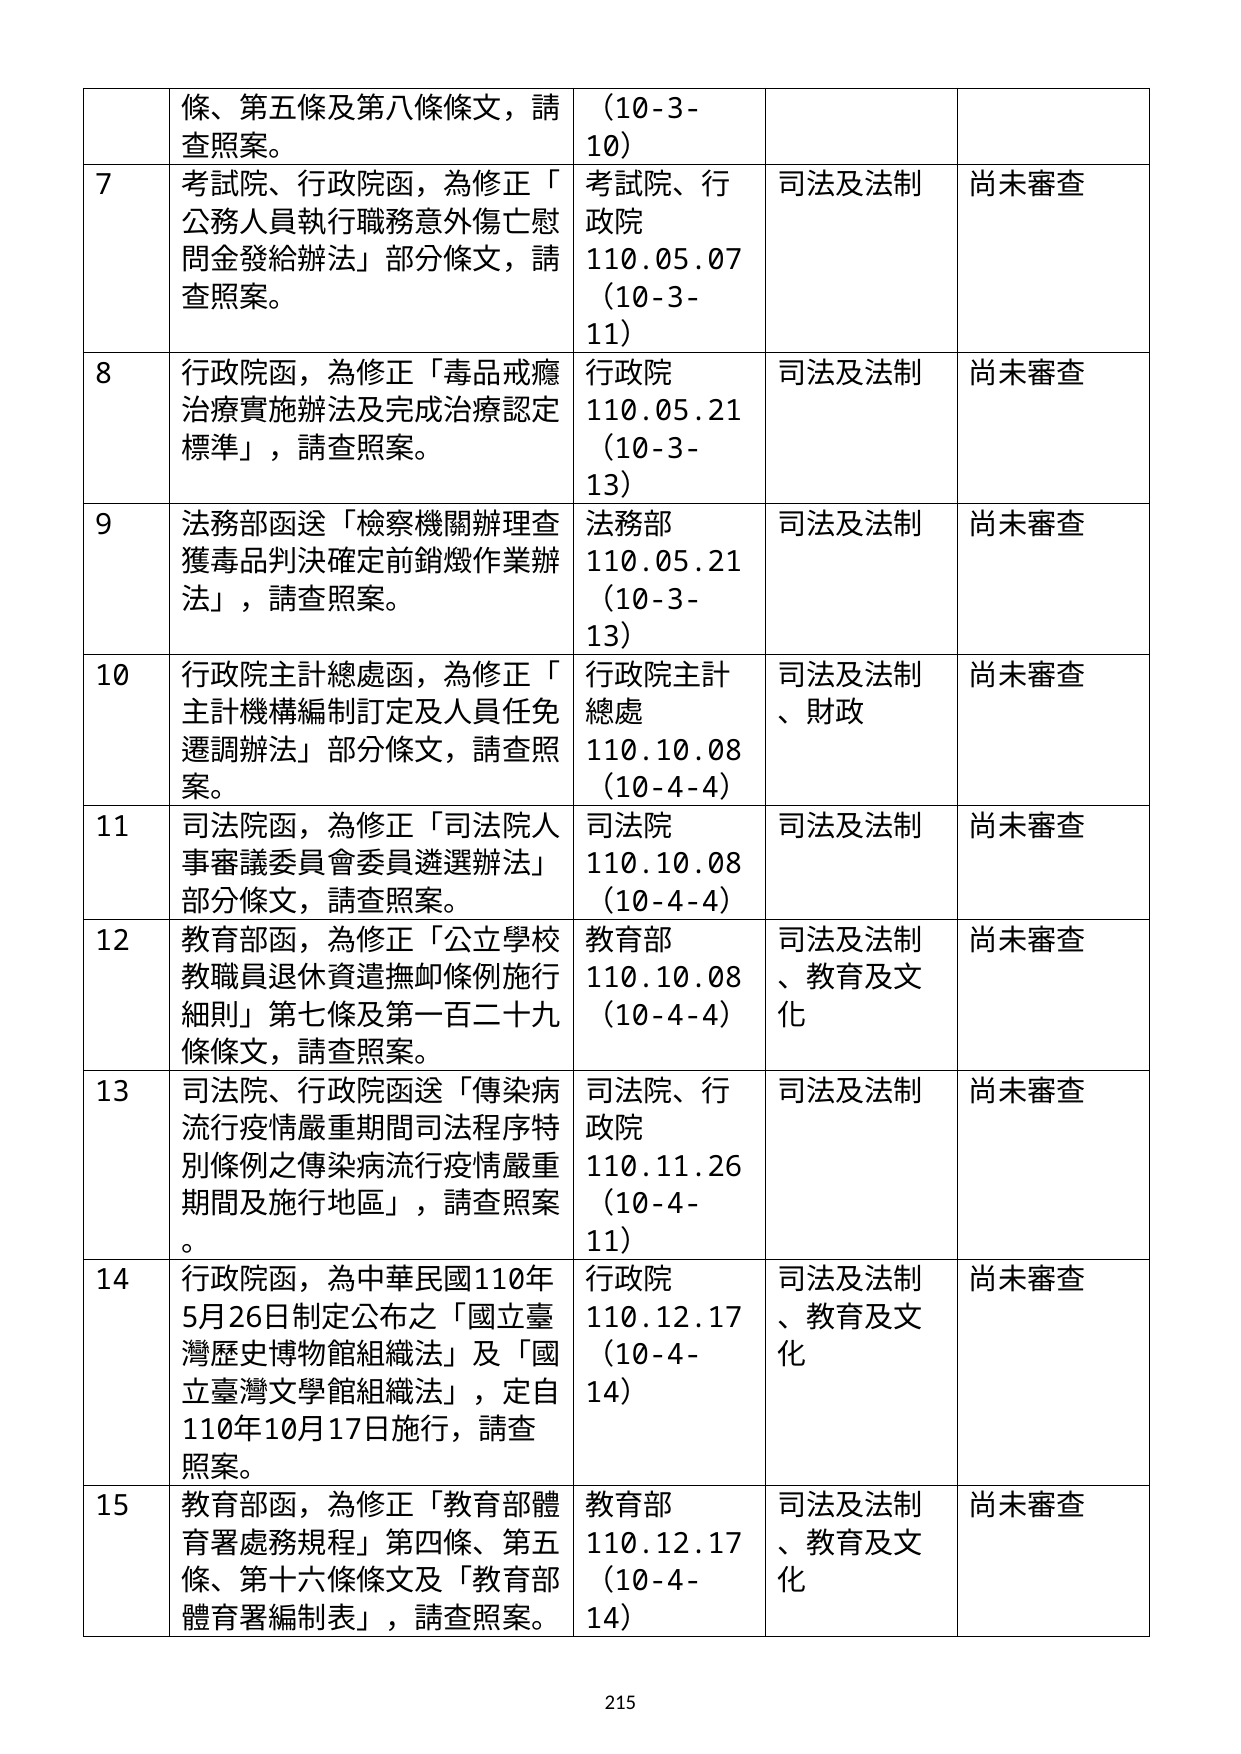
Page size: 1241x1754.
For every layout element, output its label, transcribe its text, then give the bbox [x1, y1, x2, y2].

table_cell 考試院、行政院函，為修正「公務人員執行職務意外傷亡慰問金發給辦法」部分條文，請查照案。 [170, 165, 573, 352]
table_cell [766, 89, 957, 164]
table_cell [958, 89, 1149, 164]
table_cell 尚未審查 [958, 353, 1149, 503]
table_cell 尚未審查 [958, 655, 1149, 805]
table_cell 司法及法制 [766, 504, 957, 654]
table_cell 14 [84, 1260, 169, 1484]
table_cell 9 [84, 504, 169, 654]
table_cell 行政院 110.12.17 （10-4-14） [574, 1260, 765, 1484]
table_cell 行政院 110.05.21 （10-3-13） [574, 353, 765, 503]
table_cell 行政院函，為中華民國110年5月26日制定公布之「國立臺灣歷史博物館組織法」及「國立臺灣文學館組織法」，定自110年10月17日施行，請查照案。 [170, 1260, 573, 1484]
table_cell 尚未審查 [958, 920, 1149, 1070]
table_cell 尚未審查 [958, 1260, 1149, 1484]
table_cell 考試院、行政院 110.05.07 （10-3-11） [574, 165, 765, 352]
table_cell 司法及法制 [766, 806, 957, 919]
table_cell 司法及法制、教育及文化 [766, 1260, 957, 1484]
table_cell 尚未審查 [958, 806, 1149, 919]
table_cell 司法院、行政院 110.11.26 （10-4-11） [574, 1071, 765, 1258]
table_cell 8 [84, 353, 169, 503]
table_cell 法務部函送「檢察機關辦理查獲毒品判決確定前銷燬作業辦法」，請查照案。 [170, 504, 573, 654]
table_cell 13 [84, 1071, 169, 1258]
table_cell 教育部 110.10.08 （10-4-4） [574, 920, 765, 1070]
table_cell 司法及法制、教育及文化 [766, 1486, 957, 1636]
table_cell 尚未審查 [958, 165, 1149, 352]
table_cell 15 [84, 1486, 169, 1636]
table_cell 11 [84, 806, 169, 919]
table_cell 尚未審查 [958, 1486, 1149, 1636]
table_cell 10 [84, 655, 169, 805]
table_cell 7 [84, 165, 169, 352]
table_cell 司法院、行政院函送「傳染病流行疫情嚴重期間司法程序特別條例之傳染病流行疫情嚴重期間及施行地區」，請查照案。 [170, 1071, 573, 1258]
table_cell 司法及法制 [766, 165, 957, 352]
table_cell 司法院函，為修正「司法院人事審議委員會委員遴選辦法」部分條文，請查照案。 [170, 806, 573, 919]
table_cell （10-3-10） [574, 89, 765, 164]
table_cell 條、第五條及第八條條文，請查照案。 [170, 89, 573, 164]
table_cell 司法及法制、財政 [766, 655, 957, 805]
table_cell 司法及法制、教育及文化 [766, 920, 957, 1070]
table_cell [84, 89, 169, 164]
table_cell 教育部 110.12.17 （10-4-14） [574, 1486, 765, 1636]
table_cell 司法及法制 [766, 1071, 957, 1258]
table_cell 行政院主計總處 110.10.08 （10-4-4） [574, 655, 765, 805]
table_cell 司法及法制 [766, 353, 957, 503]
table_cell 法務部 110.05.21 （10-3-13） [574, 504, 765, 654]
table_cell 教育部函，為修正「教育部體育署處務規程」第四條、第五條、第十六條條文及「教育部體育署編制表」，請查照案。 [170, 1486, 573, 1636]
table_cell 尚未審查 [958, 504, 1149, 654]
table_cell 12 [84, 920, 169, 1070]
table_cell 行政院主計總處函，為修正「主計機構編制訂定及人員任免遷調辦法」部分條文，請查照案。 [170, 655, 573, 805]
table_cell 司法院 110.10.08 （10-4-4） [574, 806, 765, 919]
table_cell 尚未審查 [958, 1071, 1149, 1258]
table_cell 教育部函，為修正「公立學校教職員退休資遣撫卹條例施行細則」第七條及第一百二十九條條文，請查照案。 [170, 920, 573, 1070]
table_cell 行政院函，為修正「毒品戒癮治療實施辦法及完成治療認定標準」，請查照案。 [170, 353, 573, 503]
